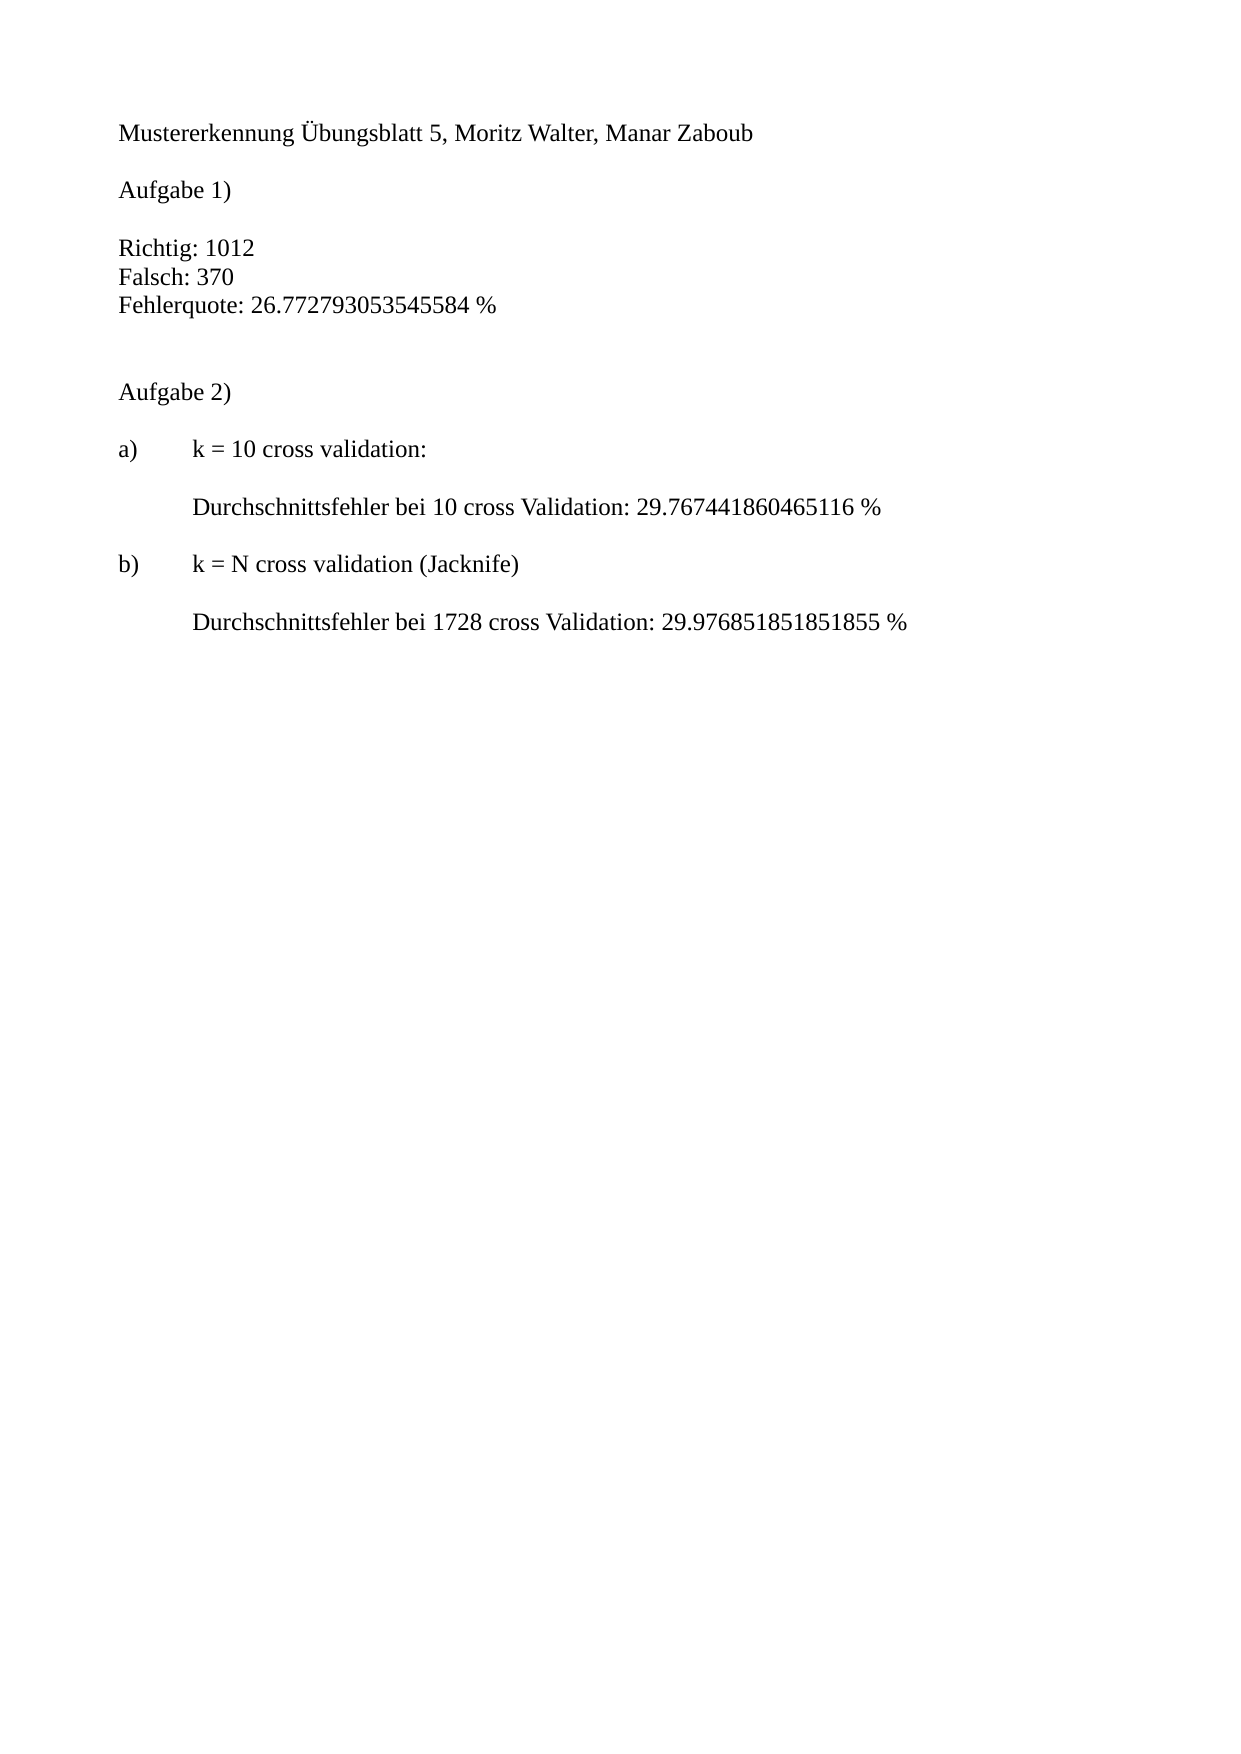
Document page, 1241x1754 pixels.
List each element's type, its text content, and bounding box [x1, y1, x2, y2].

text b) k = N cross validation (Jacknife) [118, 549, 1122, 578]
text a) k = 10 cross validation: [118, 434, 1122, 463]
text Durchschnittsfehler bei 1728 cross Validation: 29.976851851851855 % [118, 607, 1122, 636]
text Falsch: 370 [118, 262, 1122, 291]
text Richtig: 1012 [118, 233, 1122, 262]
text Mustererkennung Übungsblatt 5, Moritz Walter, Manar Zaboub [118, 118, 1122, 147]
text Durchschnittsfehler bei 10 cross Validation: 29.767441860465116 % [118, 492, 1122, 521]
text Aufgabe 2) [118, 377, 1122, 406]
text Aufgabe 1) [118, 176, 1122, 204]
text Fehlerquote: 26.772793053545584 % [118, 291, 1122, 319]
